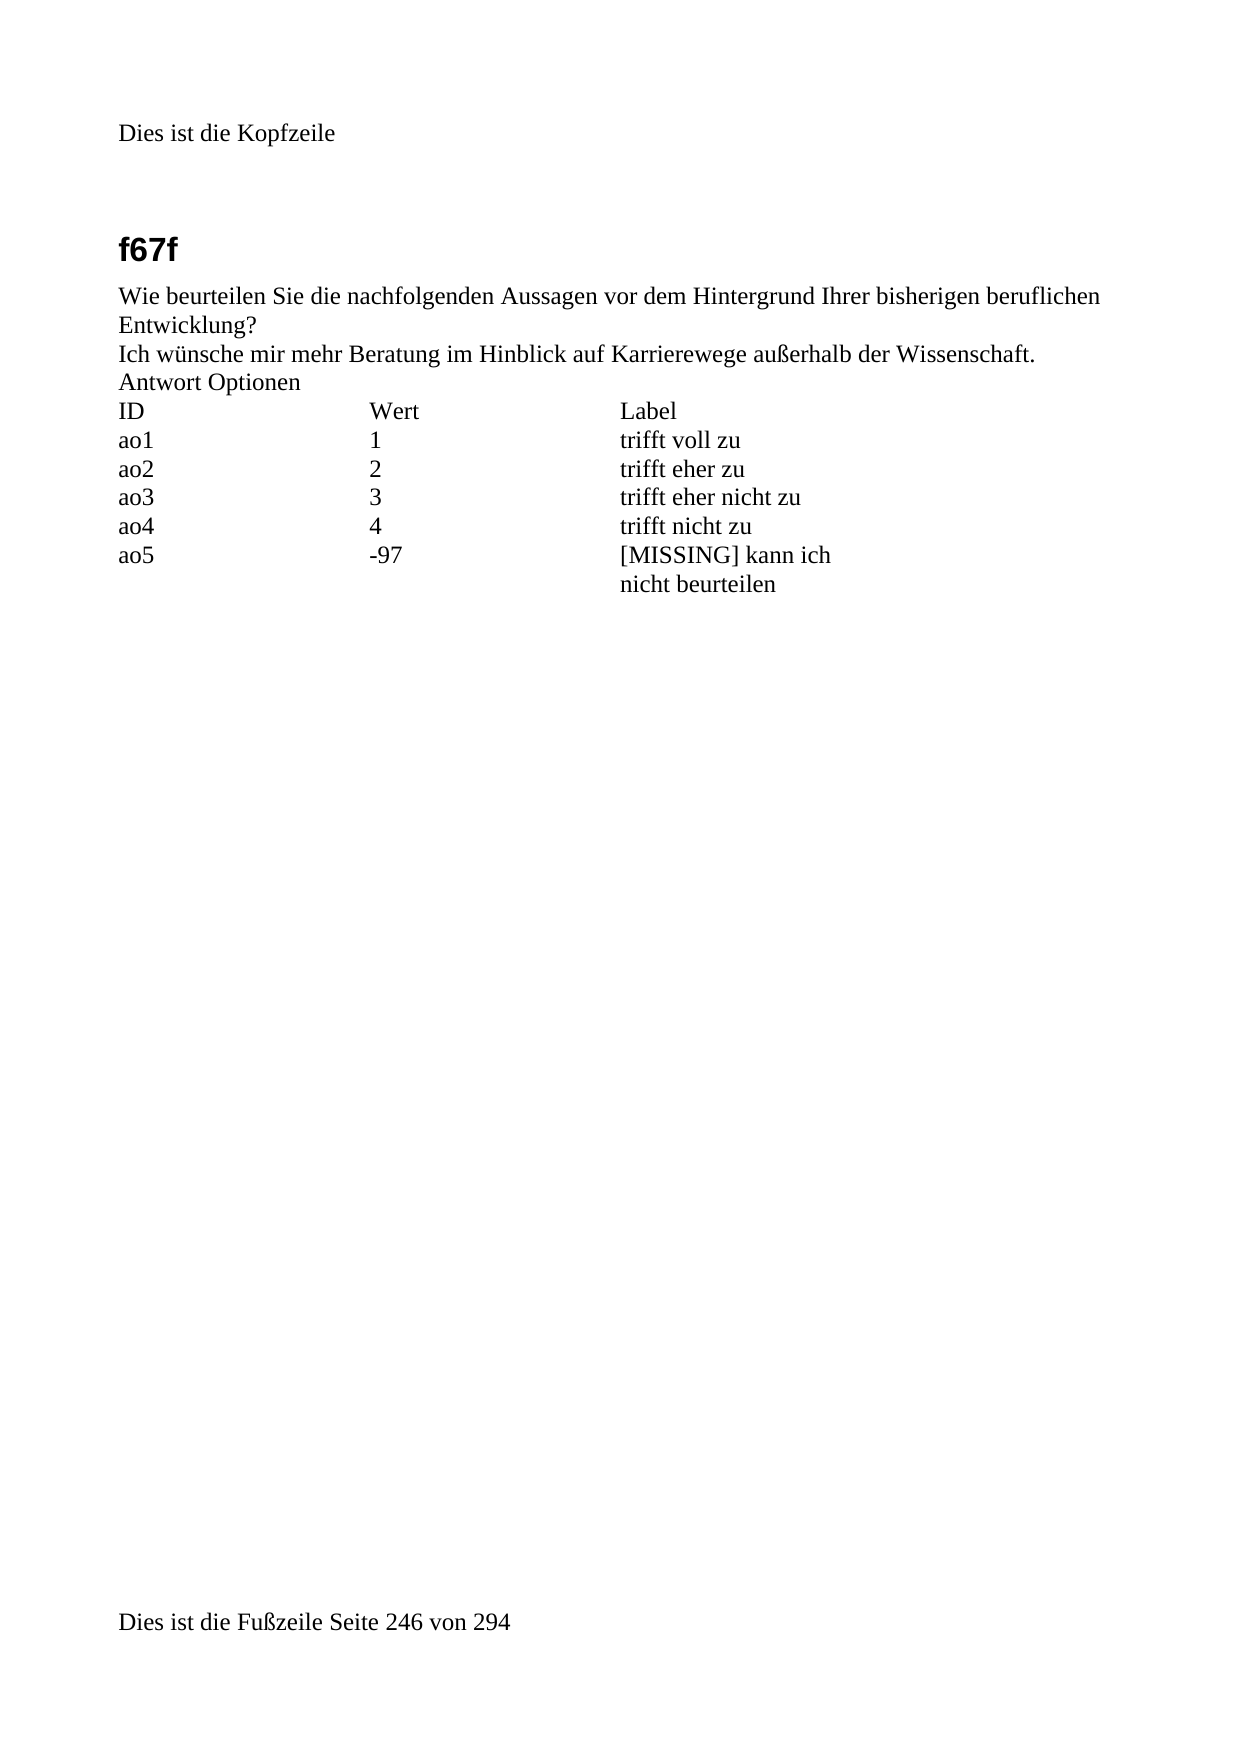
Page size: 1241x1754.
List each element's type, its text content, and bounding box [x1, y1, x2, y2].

table_header Label [620, 396, 871, 425]
text Antwort Optionen [118, 367, 1122, 396]
table_cell ao4 [118, 511, 369, 540]
table_cell [MISSING] kann ich nicht beurteilen [620, 540, 871, 597]
table_header Wert [369, 396, 620, 425]
table_cell 1 [369, 425, 620, 454]
text Wie beurteilen Sie die nachfolgenden Aussagen vor dem Hintergrund Ihrer bisherigen beruflichen Entwicklung? [118, 281, 1122, 339]
table_cell ao2 [118, 454, 369, 482]
text Ich wünsche mir mehr Beratung im Hinblick auf Karrierewege außerhalb der Wissenschaft. [118, 339, 1122, 367]
table_cell 3 [369, 483, 620, 511]
table_cell trifft nicht zu [620, 511, 871, 540]
table_cell ao1 [118, 425, 369, 454]
table_cell 4 [369, 511, 620, 540]
table_cell -97 [369, 540, 620, 597]
table_header ID [118, 396, 369, 425]
table_cell ao5 [118, 540, 369, 597]
subtitle f67f [118, 230, 1122, 269]
table_cell 2 [369, 454, 620, 482]
table_cell trifft voll zu [620, 425, 871, 454]
table_cell ao3 [118, 483, 369, 511]
table_cell trifft eher nicht zu [620, 483, 871, 511]
table_cell trifft eher zu [620, 454, 871, 482]
